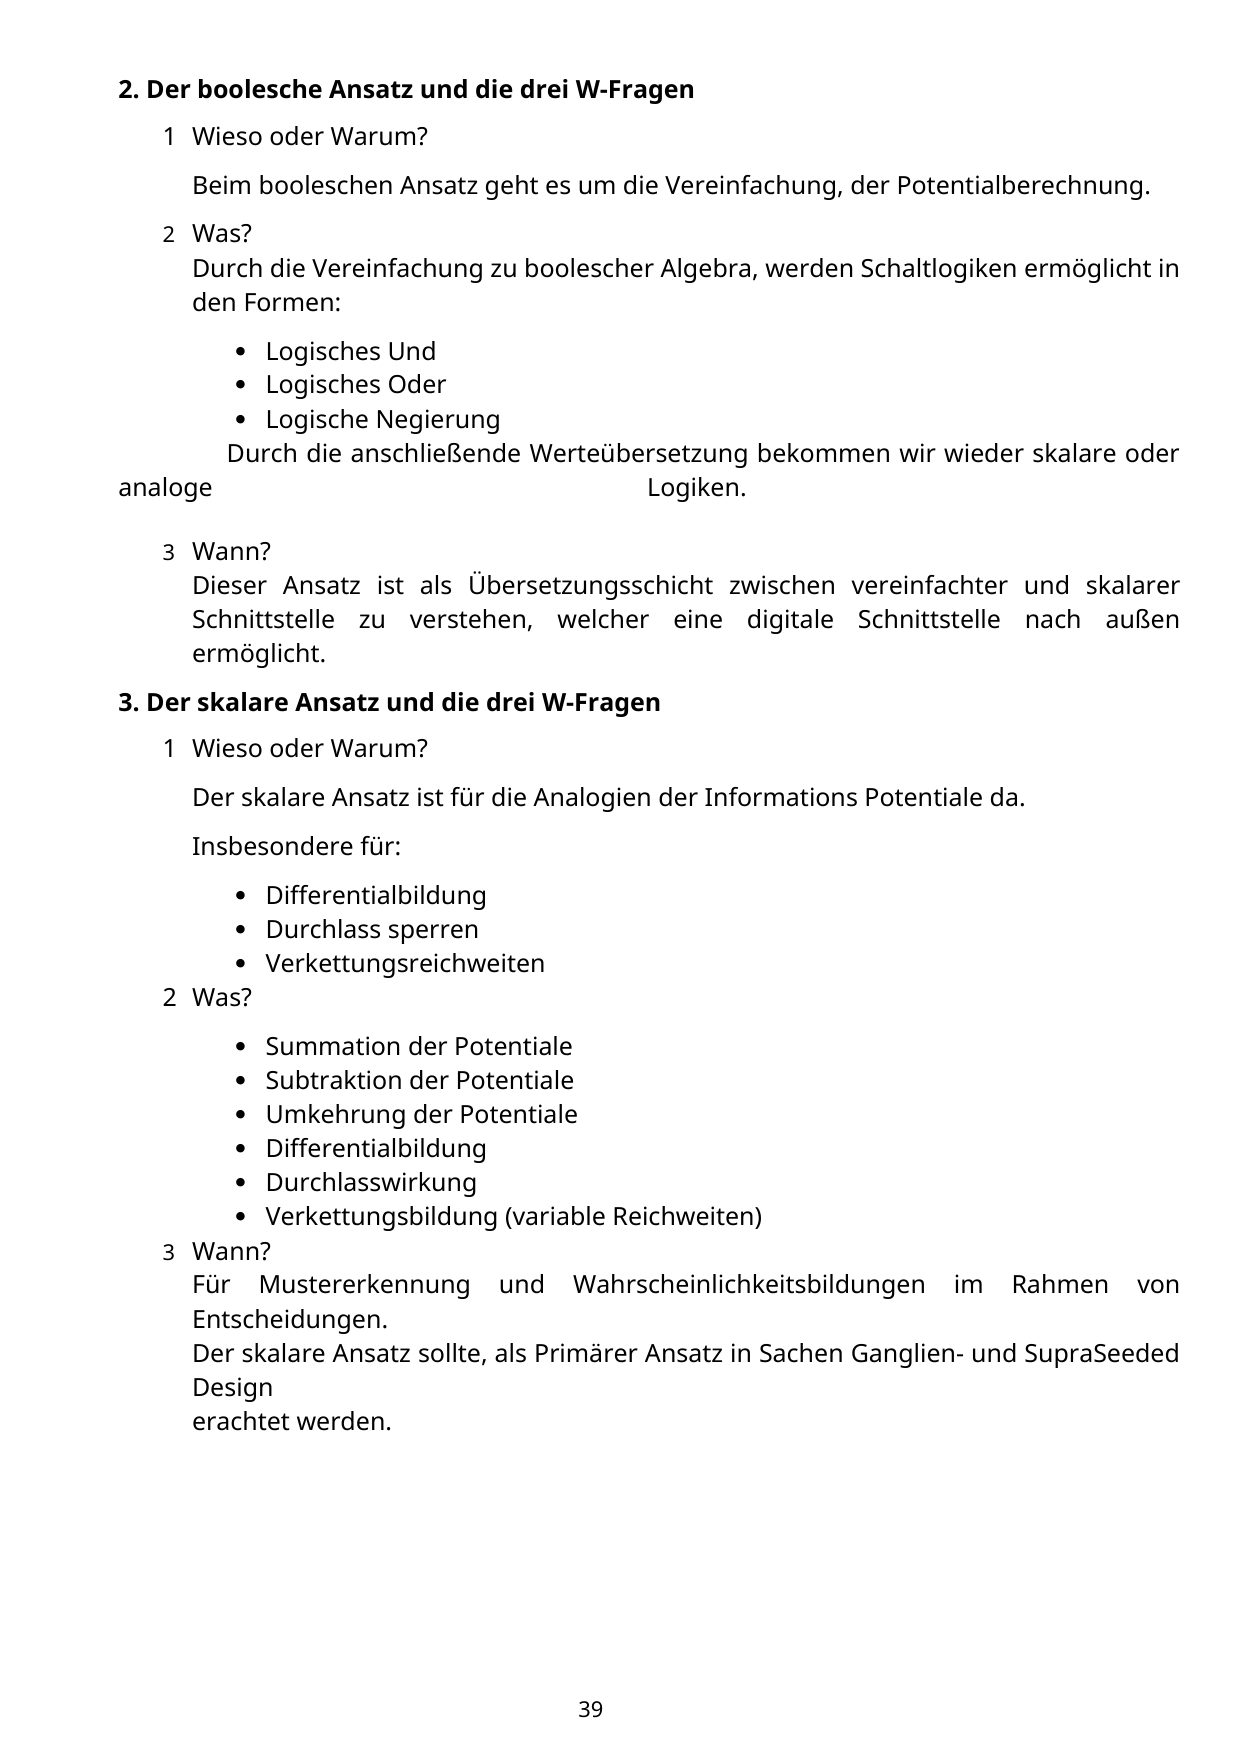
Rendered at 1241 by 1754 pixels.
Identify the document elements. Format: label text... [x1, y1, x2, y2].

text Beim booleschen Ansatz geht es um die Vereinfachung, der Potentialberechnung. [192, 167, 1181, 201]
list Logisches Und [236, 333, 1181, 367]
list Wann? Dieser Ansatz ist als Übersetzungsschicht zwischen vereinfachter und skalarer Schnittstelle zu verstehen, welcher eine digitale Schnittstelle nach außen ermöglicht. [162, 533, 1181, 669]
list Verkettungsreichweiten [236, 946, 1181, 980]
list Umkehrung der Potentiale [236, 1097, 1181, 1131]
list Durchlasswirkung [236, 1165, 1181, 1199]
list Wieso oder Warum? [162, 731, 1181, 765]
list Summation der Potentiale [236, 1029, 1181, 1063]
list Differentialbildung [236, 878, 1181, 912]
list Wann? Für Mustererkennung und Wahrscheinlichkeitsbildungen im Rahmen von Entscheidungen. Der skalare Ansatz sollte, als Primärer Ansatz in Sachen Ganglien- und SupraSeeded Design erachtet werden. [162, 1233, 1181, 1437]
list Wieso oder Warum? [162, 118, 1181, 152]
list Was? [162, 980, 1181, 1014]
list Durchlass sperren [236, 912, 1181, 946]
list Verkettungsbildung (variable Reichweiten) [236, 1199, 1181, 1233]
text Durch die anschließende Werteübersetzung bekommen wir wieder skalare oder analoge Logiken. [118, 435, 1181, 533]
list Differentialbildung [236, 1131, 1181, 1165]
subtitle 3. Der skalare Ansatz und die drei W-Fragen [118, 684, 1181, 719]
list Logische Negierung [236, 401, 1181, 435]
list Subtraktion der Potentiale [236, 1063, 1181, 1097]
list Was? Durch die Vereinfachung zu boolescher Algebra, werden Schaltlogiken ermöglicht in den Formen: [162, 216, 1181, 318]
list Logisches Oder [236, 367, 1181, 401]
text Der skalare Ansatz ist für die Analogien der Informations Potentiale da. [192, 780, 1181, 814]
subtitle 2. Der boolesche Ansatz und die drei W-Fragen [118, 72, 1181, 106]
text Insbesondere für: [192, 829, 1181, 863]
